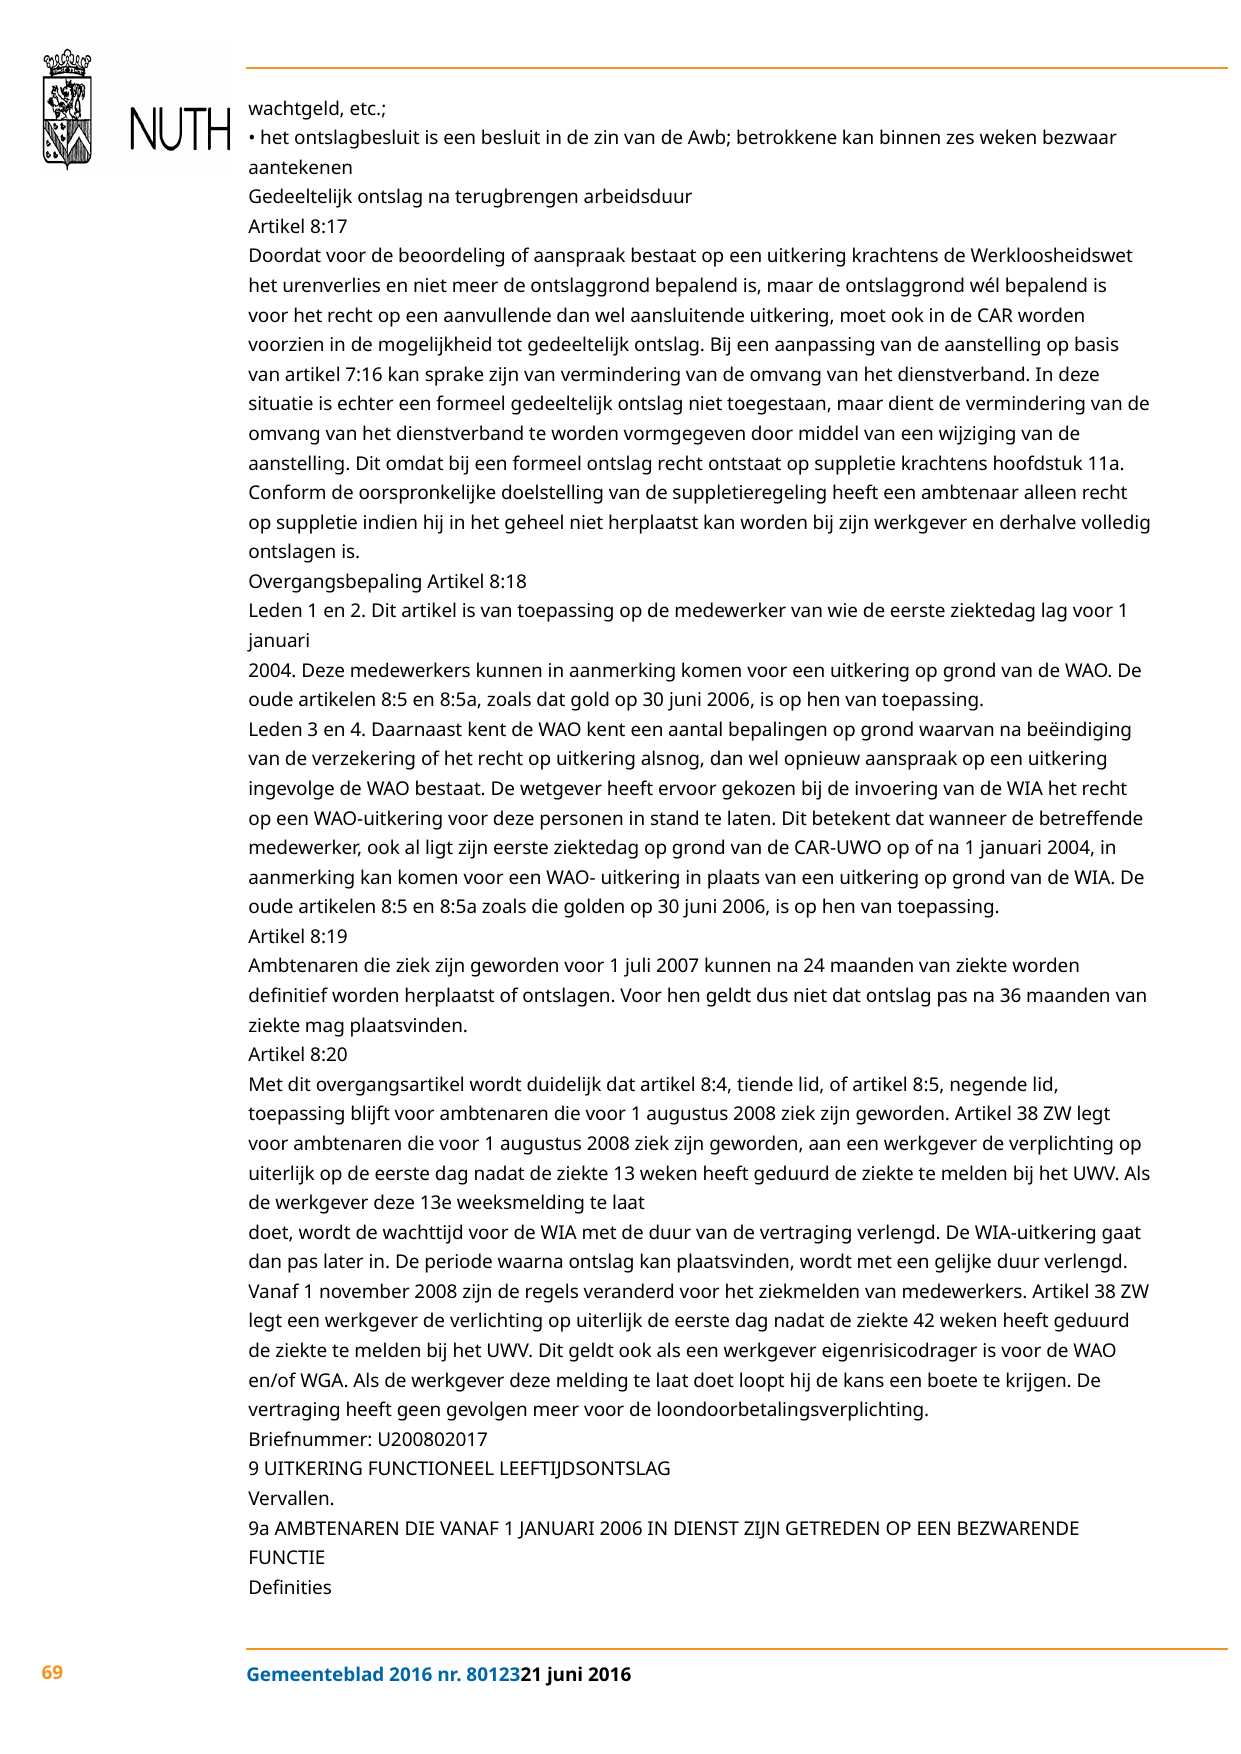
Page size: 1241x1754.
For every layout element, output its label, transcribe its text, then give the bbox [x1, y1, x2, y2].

text Artikel 8:19 [248, 923, 1152, 949]
text 2004. Deze medewerkers kunnen in aanmerking komen voor een uitkering op grond van de WAO. De oude artikelen 8:5 en 8:5a, zoals dat gold op 30 juni 2006, is op hen van toepassing. [248, 657, 1152, 712]
text Met dit overgangsartikel wordt duidelijk dat artikel 8:4, tiende lid, of artikel 8:5, negende lid, toepassing blijft voor ambtenaren die voor 1 augustus 2008 ziek zijn geworden. Artikel 38 ZW legt voor ambtenaren die voor 1 augustus 2008 ziek zijn geworden, aan een werkgever de verplichting op uiterlijk op de eerste dag nadat de ziekte 13 weken heeft geduurd de ziekte te melden bij het UWV. Als de werkgever deze 13e weeksmelding te laat [248, 1071, 1152, 1215]
text Leden 1 en 2. Dit artikel is van toepassing op de medewerker van wie de eerste ziektedag lag voor 1 januari [248, 598, 1152, 653]
text Artikel 8:20 [248, 1041, 1152, 1067]
text Ambtenaren die ziek zijn geworden voor 1 juli 2007 kunnen na 24 maanden van ziekte worden definitief worden herplaatst of ontslagen. Voor hen geldt dus niet dat ontslag pas na 36 maanden van ziekte mag plaatsvinden. [248, 953, 1152, 1038]
text Vanaf 1 november 2008 zijn de regels veranderd voor het ziekmelden van medewerkers. Artikel 38 ZW legt een werkgever de verlichting op uiterlijk de eerste dag nadat de ziekte 42 weken heeft geduurd de ziekte te melden bij het UWV. Dit geldt ook als een werkgever eigenrisicodrager is voor de WAO en/of WGA. Als de werkgever deze melding te laat doet loopt hij de kans een boete te krijgen. De vertraging heeft geen gevolgen meer voor de loondoorbetalingsverplichting. [248, 1278, 1152, 1422]
text 9 UITKERING FUNCTIONEEL LEEFTIJDSONTSLAG [248, 1456, 1152, 1481]
text doet, wordt de wachttijd voor de WIA met de duur van de vertraging verlengd. De WIA-uitkering gaat dan pas later in. De periode waarna ontslag kan plaatsvinden, wordt met een gelijke duur verlengd. [248, 1219, 1152, 1274]
text 9a AMBTENAREN DIE VANAF 1 JANUARI 2006 IN DIENST ZIJN GETREDEN OP EEN BEZWARENDE FUNCTIE [248, 1515, 1152, 1570]
text Overgangsbepaling Artikel 8:18 [248, 568, 1152, 594]
text Gedeeltelijk ontslag na terugbrengen arbeidsduur [248, 183, 1152, 209]
text Definities [248, 1574, 1152, 1600]
text wachtgeld, etc.; [248, 95, 1152, 121]
text Doordat voor de beoordeling of aanspraak bestaat op een uitkering krachtens de Werkloosheidswet het urenverlies en niet meer de ontslaggrond bepalend is, maar de ontslaggrond wél bepalend is voor het recht op een aanvullende dan wel aansluitende uitkering, moet ook in de CAR worden voorzien in de mogelijkheid tot gedeeltelijk ontslag. Bij een aanpassing van de aanstelling op basis van artikel 7:16 kan sprake zijn van vermindering van de omvang van het dienstverband. In deze situatie is echter een formeel gedeeltelijk ontslag niet toegestaan, maar dient de vermindering van de omvang van het dienstverband te worden vormgegeven door middel van een wijziging van de aanstelling. Dit omdat bij een formeel ontslag recht ontstaat op suppletie krachtens hoofdstuk 11a. Conform de oorspronkelijke doelstelling van de suppletieregeling heeft een ambtenaar alleen recht op suppletie indien hij in het geheel niet herplaatst kan worden bij zijn werkgever en derhalve volledig ontslagen is. [248, 243, 1152, 564]
text Leden 3 en 4. Daarnaast kent de WAO kent een aantal bepalingen op grond waarvan na beëindiging van de verzekering of het recht op uitkering alsnog, dan wel opnieuw aanspraak op een uitkering ingevolge de WAO bestaat. De wetgever heeft ervoor gekozen bij de invoering van de WIA het recht op een WAO-uitkering voor deze personen in stand te laten. Dit betekent dat wanneer de betreffende medewerker, ook al ligt zijn eerste ziektedag op grond van de CAR-UWO op of na 1 januari 2004, in aanmerking kan komen voor een WAO- uitkering in plaats van een uitkering op grond van de WIA. De oude artikelen 8:5 en 8:5a zoals die golden op 30 juni 2006, is op hen van toepassing. [248, 716, 1152, 919]
text Artikel 8:17 [248, 213, 1152, 239]
text Vervallen. [248, 1485, 1152, 1511]
text • het ontslagbesluit is een besluit in de zin van de Awb; betrokkene kan binnen zes weken bezwaar aantekenen [248, 124, 1152, 180]
text Briefnummer: U200802017 [248, 1426, 1152, 1452]
picture [41, 47, 231, 172]
